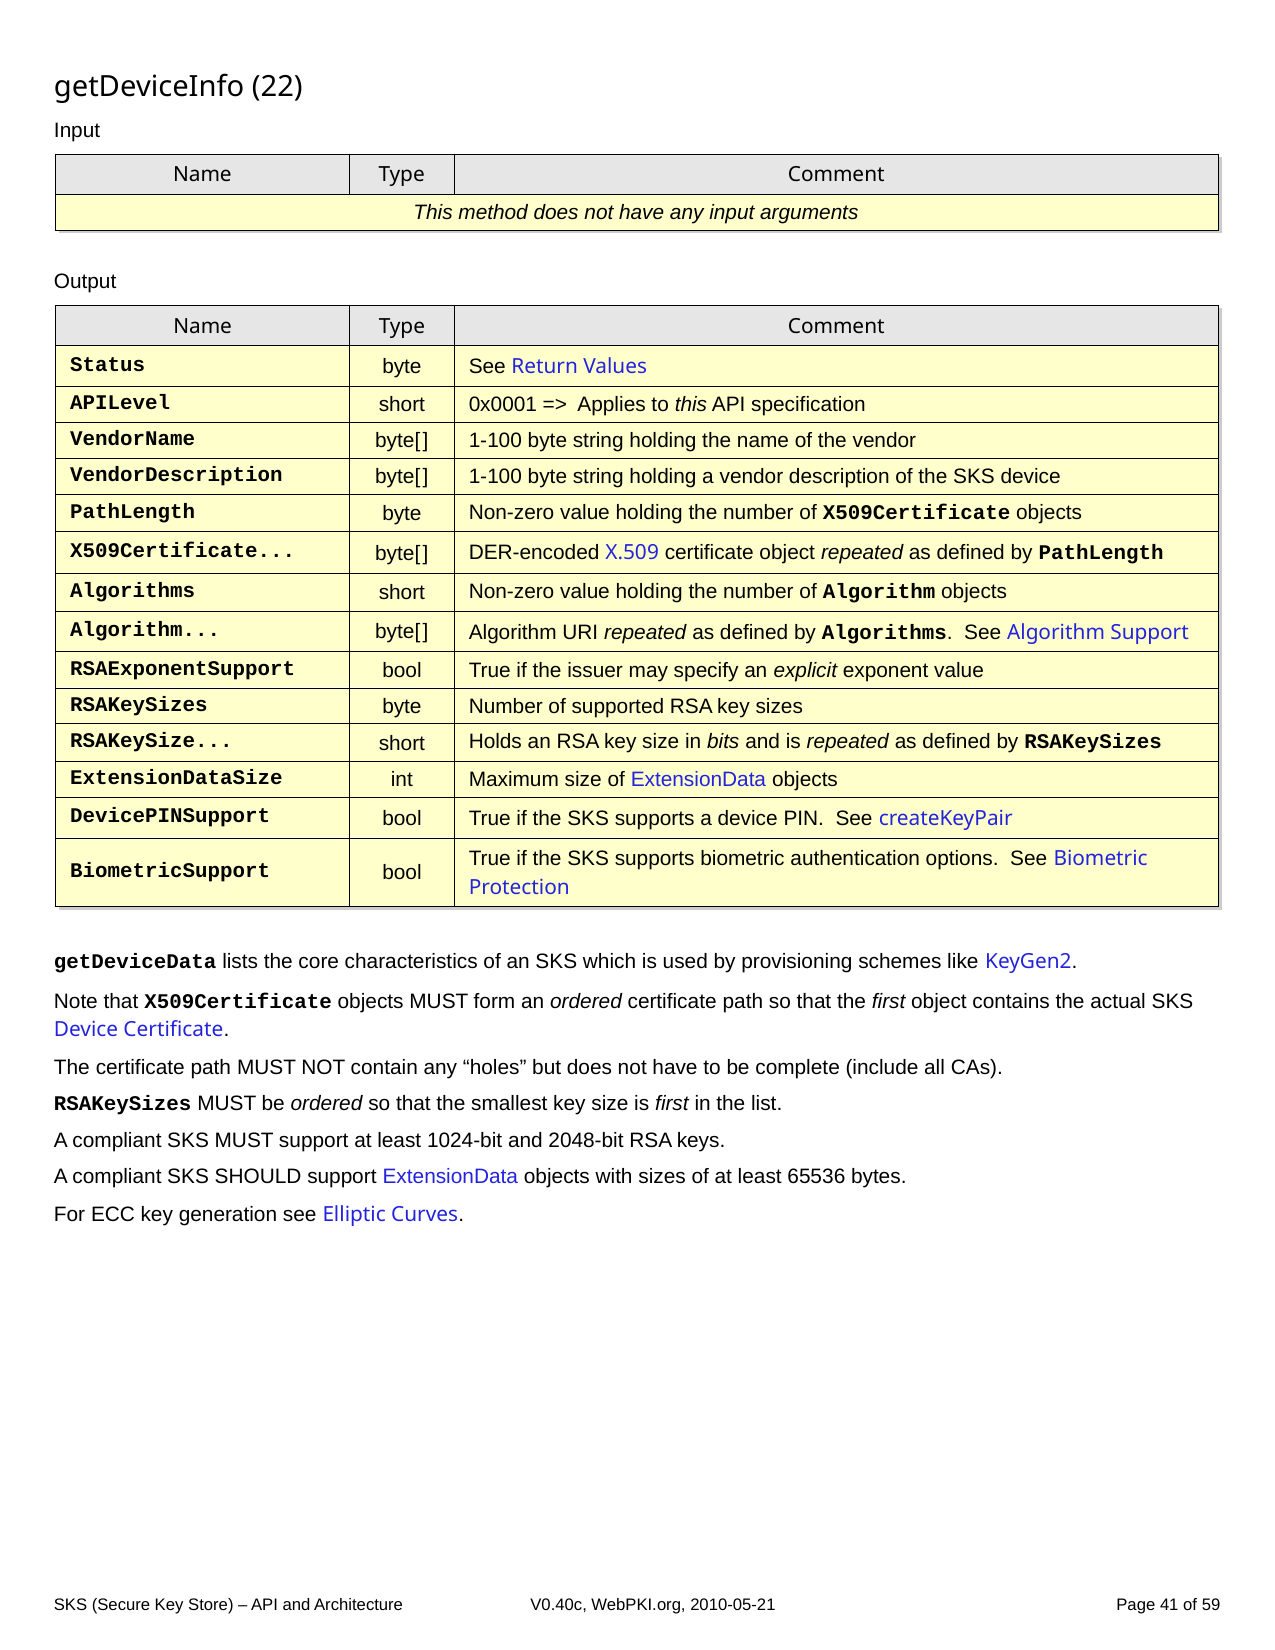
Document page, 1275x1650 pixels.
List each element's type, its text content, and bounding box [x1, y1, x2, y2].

table_cell 1-100 byte string holding the name of the vendor [455, 423, 1218, 458]
table_cell short [350, 574, 454, 611]
table_cell byte [350, 689, 454, 723]
table_cell True if the SKS supports a device PIN. See createKeyPair [455, 798, 1218, 837]
table_cell Algorithm URI repeated as defined by Algorithms. See Algorithm Support [455, 612, 1218, 651]
table_cell byte⁮[ ] [350, 423, 454, 458]
table_cell short [350, 724, 454, 761]
table_cell APILevel [56, 387, 349, 422]
text Output [54, 269, 1221, 293]
table_cell Number of supported RSA key sizes [455, 689, 1218, 723]
table_cell byte [350, 346, 454, 386]
table_cell byte⁮[ ] [350, 459, 454, 494]
text Note that X509Certificate objects MUST form an ordered certificate path so that the first object contains the actual SKS Device Certificate. [54, 986, 1221, 1043]
table_cell This method does not have any input arguments [56, 195, 1218, 230]
table_cell RSAKeySize... [56, 724, 349, 761]
table_cell RSAKeySizes [56, 689, 349, 723]
table_cell True if the SKS supports biometric authentication options. See Biometric Protection [455, 839, 1218, 906]
table_cell Non-zero value holding the number of Algorithm objects [455, 574, 1218, 611]
table_cell BiometricSupport [56, 839, 349, 906]
table_cell PathLength [56, 495, 349, 531]
table_header Type [350, 306, 454, 345]
table_cell bool [350, 839, 454, 906]
table_cell Algorithm... [56, 612, 349, 651]
table_cell short [350, 387, 454, 422]
table_cell byte⁮[ ] [350, 612, 454, 651]
table_cell bool [350, 798, 454, 837]
table_cell 1-100 byte string holding a vendor description of the SKS device [455, 459, 1218, 494]
table_header Comment [455, 306, 1218, 345]
table_cell 0x0001 => Applies to this API specification [455, 387, 1218, 422]
table_cell bool [350, 652, 454, 687]
subtitle getDeviceInfo (22) [54, 66, 1221, 105]
text A compliant SKS MUST support at least 1024-bit and 2048-bit RSA keys. [54, 1128, 1221, 1152]
text A compliant SKS SHOULD support ExtensionData objects with sizes of at least 65536 bytes. [54, 1164, 1221, 1188]
table_cell Non-zero value holding the number of X509Certificate objects [455, 495, 1218, 531]
text getDeviceData lists the core characteristics of an SKS which is used by provisioning schemes like KeyGen2. [54, 946, 1221, 974]
table_cell Holds an RSA key size in bits and is repeated as defined by RSAKeySizes [455, 724, 1218, 761]
table_cell DevicePINSupport [56, 798, 349, 837]
table_cell VendorName [56, 423, 349, 458]
text The certificate path MUST NOT contain any “holes” but does not have to be complete (include all CAs). [54, 1055, 1221, 1079]
table_cell ExtensionDataSize [56, 762, 349, 797]
table_header Name [56, 306, 349, 345]
table_cell Maximum size of ExtensionData objects [455, 762, 1218, 797]
table_header Name [56, 155, 349, 194]
table_cell Algorithms [56, 574, 349, 611]
table_header Type [350, 155, 454, 194]
table_cell byte⁮[ ] [350, 532, 454, 573]
table_cell VendorDescription [56, 459, 349, 494]
table_cell DER-encoded X.509 certificate object repeated as defined by PathLength [455, 532, 1218, 573]
table_header Comment [455, 155, 1218, 194]
table_cell True if the issuer may specify an explicit exponent value [455, 652, 1218, 687]
table_cell Status [56, 346, 349, 386]
table_cell int [350, 762, 454, 797]
table_cell See Return Values [455, 346, 1218, 386]
text Input [54, 118, 1221, 142]
table_cell X509Certificate... [56, 532, 349, 573]
table_cell byte [350, 495, 454, 531]
table_cell RSAExponentSupport [56, 652, 349, 687]
text For ECC key generation see Elliptic Curves. [54, 1199, 1221, 1228]
text RSAKeySizes MUST be ordered so that the smallest key size is first in the list. [54, 1091, 1221, 1116]
